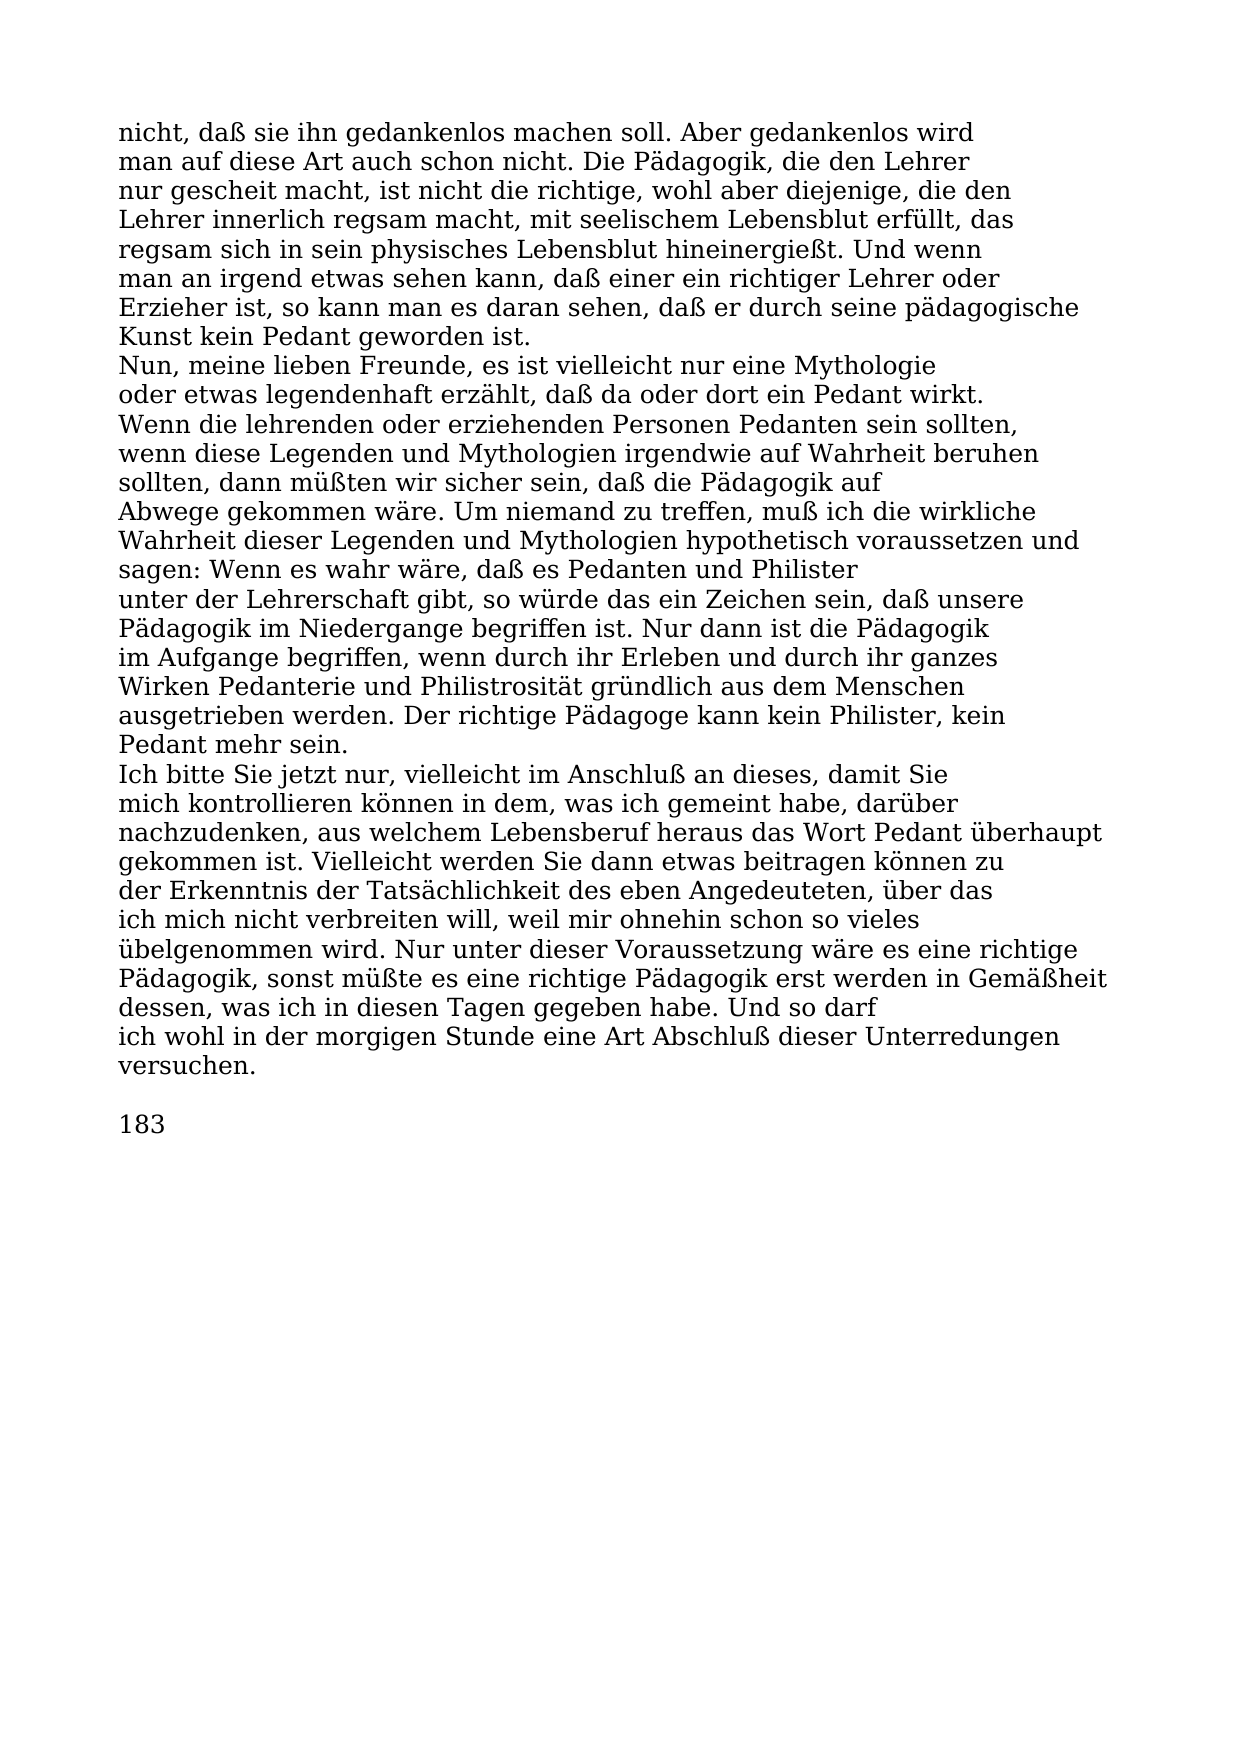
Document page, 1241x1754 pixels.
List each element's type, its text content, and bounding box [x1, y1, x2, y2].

text ausgetrieben werden. Der richtige Pädagoge kann kein Philister, kein [118, 701, 1122, 731]
text Pedant mehr sein. [118, 731, 1122, 760]
text man an irgend etwas sehen kann, daß einer ein richtiger Lehrer oder [118, 264, 1122, 293]
text unter der Lehrerschaft gibt, so würde das ein Zeichen sein, daß unsere [118, 585, 1122, 614]
text man auf diese Art auch schon nicht. Die Pädagogik, die den Lehrer [118, 147, 1122, 176]
text regsam sich in sein physisches Lebensblut hineinergießt. Und wenn [118, 235, 1122, 264]
text Ich bitte Sie jetzt nur, vielleicht im Anschluß an dieses, damit Sie [118, 760, 1122, 789]
text ich wohl in der morgigen Stunde eine Art Abschluß dieser Unterredungen versuchen. [118, 1022, 1122, 1081]
text Abwege gekommen wäre. Um niemand zu treffen, muß ich die wirkliche Wahrheit dieser Legenden und Mythologien hypothetisch voraussetzen und sagen: Wenn es wahr wäre, daß es Pedanten und Philister [118, 497, 1122, 585]
text gekommen ist. Vielleicht werden Sie dann etwas beitragen können zu [118, 847, 1122, 876]
text 183 [118, 1110, 1122, 1139]
text mich kontrollieren können in dem, was ich gemeint habe, darüber nachzudenken, aus welchem Lebensberuf heraus das Wort Pedant überhaupt [118, 789, 1122, 847]
text Lehrer innerlich regsam macht, mit seelischem Lebensblut erfüllt, das [118, 206, 1122, 235]
text oder etwas legendenhaft erzählt, daß da oder dort ein Pedant wirkt. [118, 381, 1122, 410]
text Nun, meine lieben Freunde, es ist vielleicht nur eine Mythologie [118, 351, 1122, 381]
text ich mich nicht verbreiten will, weil mir ohnehin schon so vieles übelgenommen wird. Nur unter dieser Voraussetzung wäre es eine richtige [118, 906, 1122, 964]
text Wenn die lehrenden oder erziehenden Personen Pedanten sein sollten, [118, 410, 1122, 439]
text Erzieher ist, so kann man es daran sehen, daß er durch seine pädagogische Kunst kein Pedant geworden ist. [118, 293, 1122, 351]
text Wirken Pedanterie und Philistrosität gründlich aus dem Menschen [118, 672, 1122, 701]
text Pädagogik, sonst müßte es eine richtige Pädagogik erst werden in Gemäßheit dessen, was ich in diesen Tagen gegeben habe. Und so darf [118, 964, 1122, 1022]
text Pädagogik im Niedergange begriffen ist. Nur dann ist die Pädagogik [118, 614, 1122, 643]
text nur gescheit macht, ist nicht die richtige, wohl aber diejenige, die den [118, 176, 1122, 206]
text der Erkenntnis der Tatsächlichkeit des eben Angedeuteten, über das [118, 876, 1122, 906]
text nicht, daß sie ihn gedankenlos machen soll. Aber gedankenlos wird [118, 118, 1122, 147]
text im Aufgange begriffen, wenn durch ihr Erleben und durch ihr ganzes [118, 643, 1122, 672]
text wenn diese Legenden und Mythologien irgendwie auf Wahrheit beruhen sollten, dann müßten wir sicher sein, daß die Pädagogik auf [118, 439, 1122, 497]
